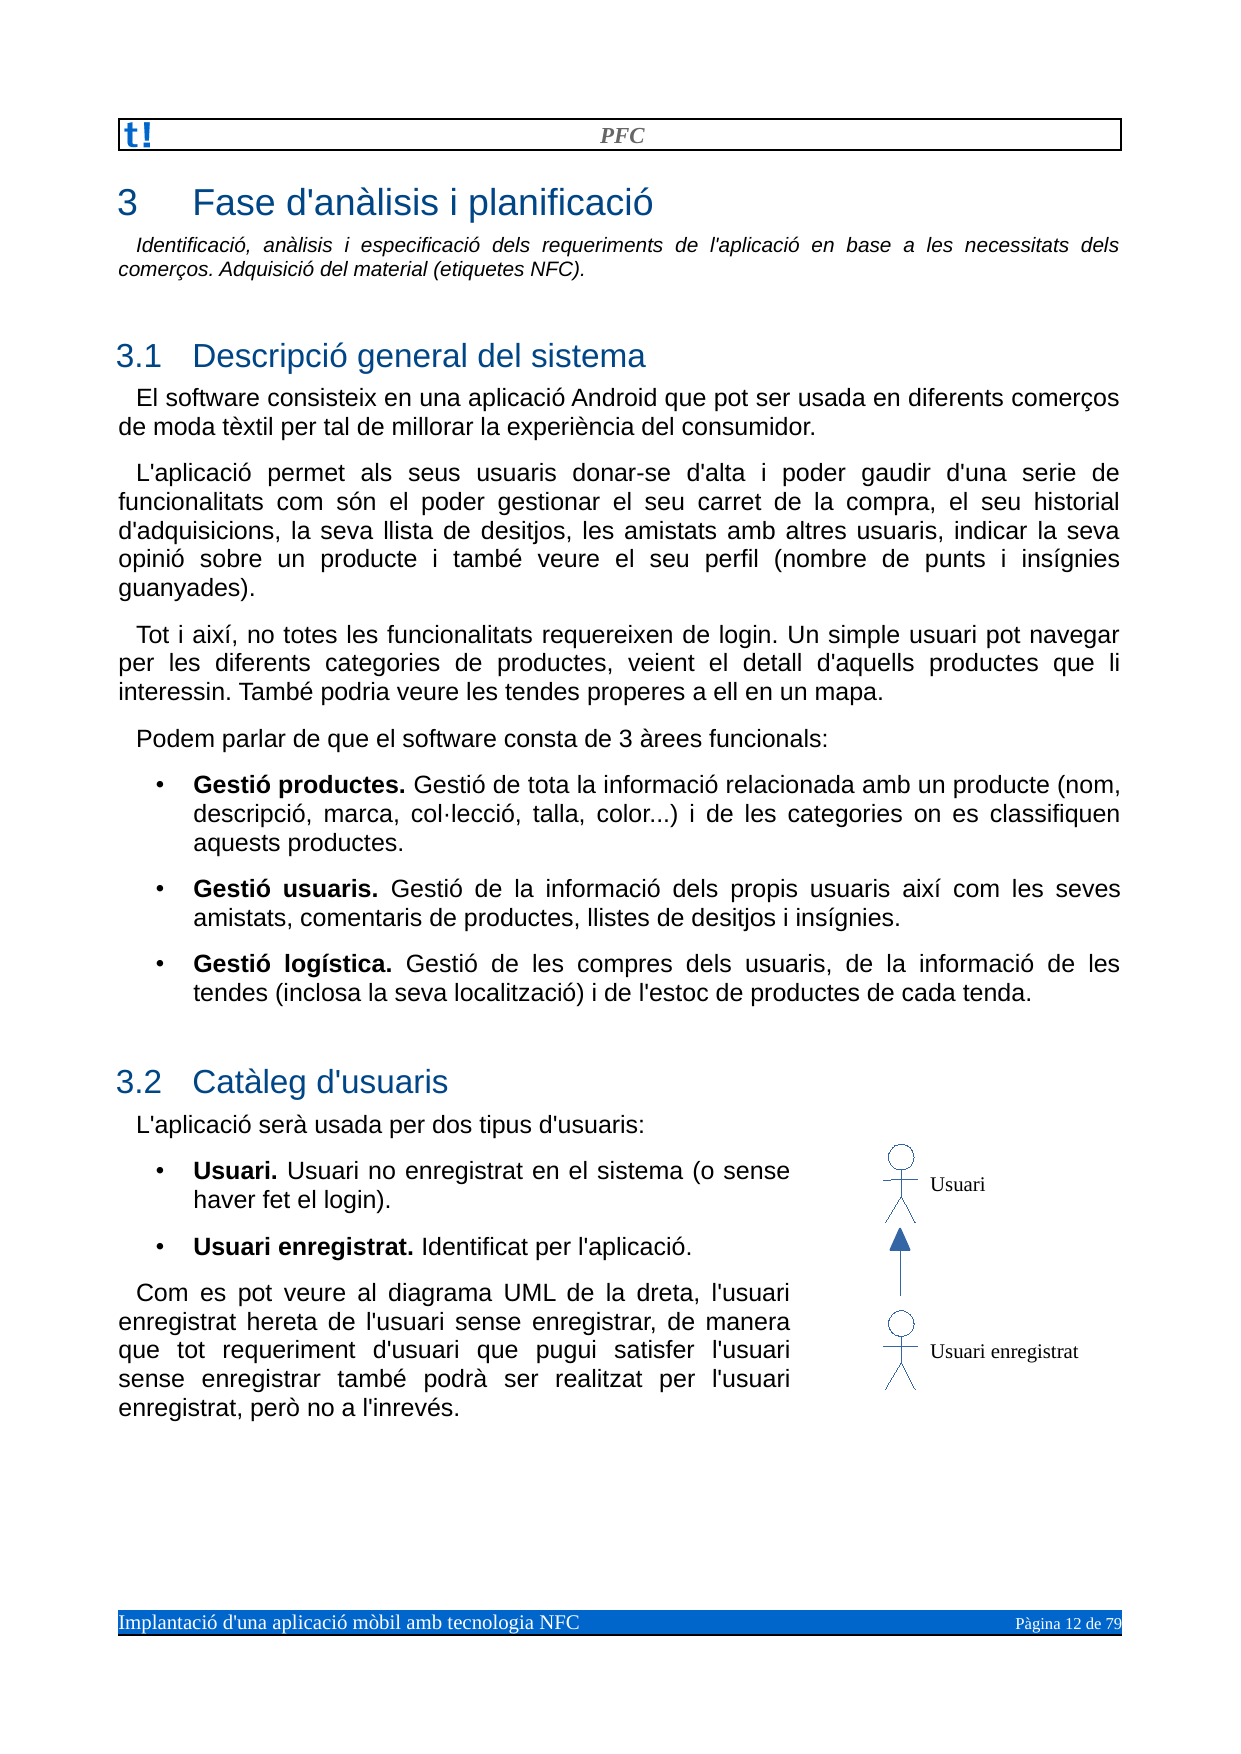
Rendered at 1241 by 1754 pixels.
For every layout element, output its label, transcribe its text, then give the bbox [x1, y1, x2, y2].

subtitle Fase d'anàlisis i planificació [106, 181, 1122, 224]
text Identificació, anàlisis i especificació dels requeriments de l'aplicació en base a les necessitats dels comerços. Adquisició del material (etiquetes NFC). [118, 232, 1122, 280]
text L'aplicació serà usada per dos tipus d'usuaris: [118, 1110, 791, 1138]
picture [123, 121, 151, 148]
text Com es pot veure al diagrama UML de la dreta, l'usuari enregistrat hereta de l'usuari sense enregistrar, de manera que tot requeriment d'usuari que pugui satisfer l'usuari sense enregistrar també podrà ser realitzat per l'usuari enregistrat, però no a l'inrevés. [118, 1278, 791, 1422]
list Usuari. Usuari no enregistrat en el sistema (o sense haver fet el login). [156, 1156, 791, 1214]
text L'aplicació permet als seus usuaris donar-se d'alta i poder gaudir d'una serie de funcionalitats com són el poder gestionar el seu carret de la compra, el seu historial d'adquisicions, la seva llista de desitjos, les amistats amb altres usuaris, indicar la seva opinió sobre un producte i també veure el seu perfil (nombre de punts i insígnies guanyades). [118, 458, 1122, 602]
list Gestió productes. Gestió de tota la informació relacionada amb un producte (nom, descripció, marca, col·lecció, talla, color...) i de les categories on es classifiquen aquests productes. [156, 770, 1122, 856]
list Gestió logística. Gestió de les compres dels usuaris, de la informació de les tendes (inclosa la seva localització) i de l'estoc de productes de cada tenda. [156, 949, 1122, 1007]
list Usuari enregistrat. Identificat per l'aplicació. [156, 1231, 791, 1260]
text Podem parlar de que el software consta de 3 àrees funcionals: [118, 724, 1122, 752]
list Gestió usuaris. Gestió de la informació dels propis usuaris així com les seves amistats, comentaris de productes, llistes de desitjos i insígnies. [156, 874, 1122, 932]
text Tot i així, no totes les funcionalitats requereixen de login. Un simple usuari pot navegar per les diferents categories de productes, veient el detall d'aquells productes que li interessin. També podria veure les tendes properes a ell en un mapa. [118, 620, 1122, 706]
subtitle Descripció general del sistema [106, 336, 1122, 374]
text El software consisteix en una aplicació Android que pot ser usada en diferents comerços de moda tèxtil per tal de millorar la experiència del consumidor. [118, 383, 1122, 441]
subtitle Catàleg d'usuaris [106, 1062, 1122, 1101]
